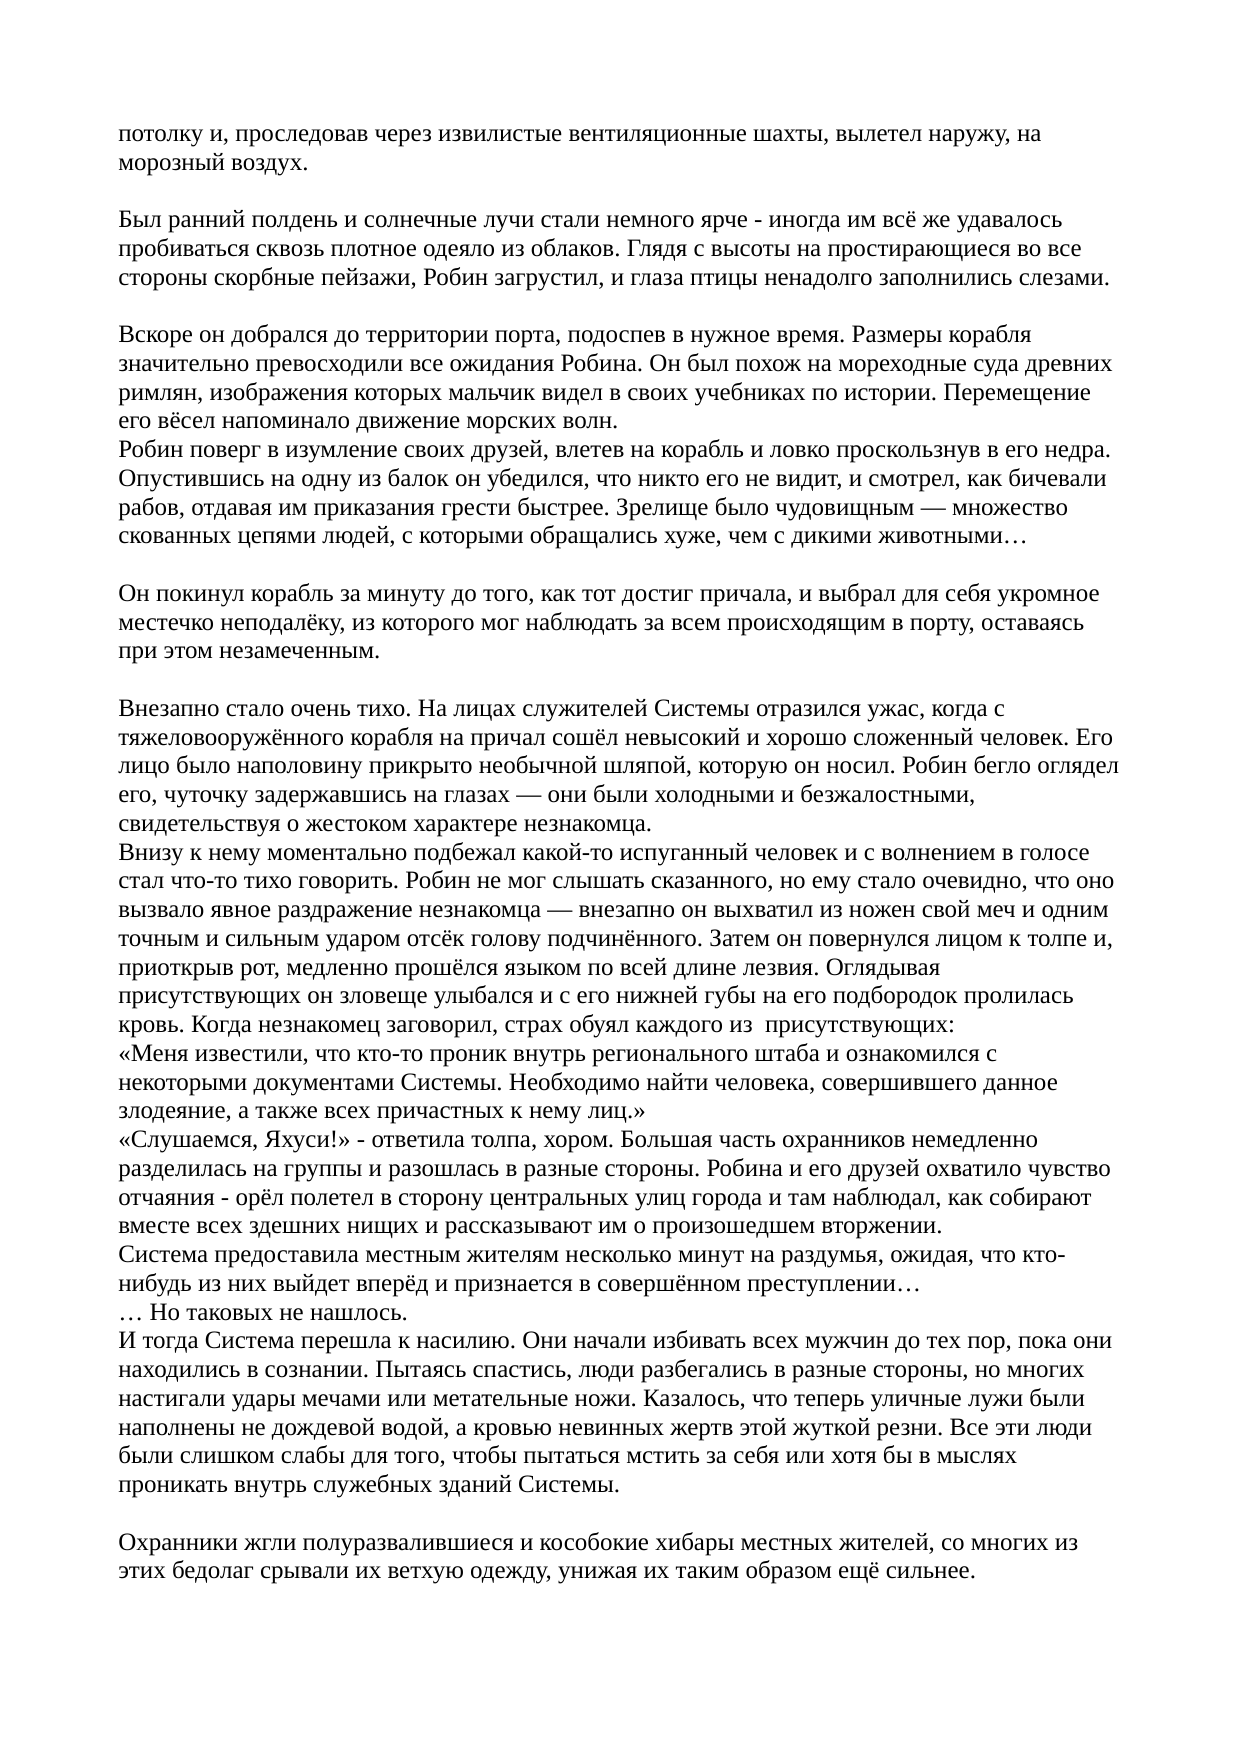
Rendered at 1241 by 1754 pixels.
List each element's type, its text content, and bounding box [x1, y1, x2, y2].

text Внезапно стало очень тихо. На лицах служителей Системы отразился ужас, когда с тяжеловооружённого корабля на причал сошёл невысокий и хорошо сложенный человек. Его лицо было наполовину прикрыто необычной шляпой, которую он носил. Робин бегло оглядел его, чуточку задержавшись на глазах — они были холодными и безжалостными, свидетельствуя о жестоком характере незнакомца. [118, 693, 1122, 837]
text «Слушаемся, Яхуси!» - ответила толпа, хором. Большая часть охранников немедленно разделилась на группы и разошлась в разные стороны. Робина и его друзей охватило чувство отчаяния - орёл полетел в сторону центральных улиц города и там наблюдал, как собирают вместе всех здешних нищих и рассказывают им о произошедшем вторжении. [118, 1124, 1122, 1239]
text Вскоре он добрался до территории порта, подоспев в нужное время. Размеры корабля значительно превосходили все ожидания Робина. Он был похож на мореходные суда древних римлян, изображения которых мальчик видел в своих учебниках по истории. Перемещение его вёсел напоминало движение морских волн. [118, 319, 1122, 434]
text … Но таковых не нашлось. [118, 1297, 1122, 1326]
text Он покинул корабль за минуту до того, как тот достиг причала, и выбрал для себя укромное местечко неподалёку, из которого мог наблюдать за всем происходящим в порту, оставаясь при этом незамеченным. [118, 578, 1122, 664]
text Внизу к нему моментально подбежал какой-то испуганный человек и с волнением в голосе стал что-то тихо говорить. Робин не мог слышать сказанного, но ему стало очевидно, что оно вызвало явное раздражение незнакомца — внезапно он выхватил из ножен свой меч и одним точным и сильным ударом отсёк голову подчинённого. Затем он повернулся лицом к толпе и, приоткрыв рот, медленно прошёлся языком по всей длине лезвия. Оглядывая присутствующих он зловеще улыбался и с его нижней губы на его подбородок пролилась кровь. Когда незнакомец заговорил, страх обуял каждого из присутствующих: [118, 837, 1122, 1038]
text «Меня известили, что кто-то проник внутрь регионального штаба и ознакомился с некоторыми документами Системы. Необходимо найти человека, совершившего данное злодеяние, а также всех причастных к нему лиц.» [118, 1038, 1122, 1124]
text Система предоставила местным жителям несколько минут на раздумья, ожидая, что кто-нибудь из них выйдет вперёд и признается в совершённом преступлении… [118, 1239, 1122, 1297]
text Был ранний полдень и солнечные лучи стали немного ярче - иногда им всё же удавалось пробиваться сквозь плотное одеяло из облаков. Глядя с высоты на простирающиеся во все стороны скорбные пейзажи, Робин загрустил, и глаза птицы ненадолго заполнились слезами. [118, 204, 1122, 291]
text Охранники жгли полуразвалившиеся и кособокие хибары местных жителей, со многих из этих бедолаг срывали их ветхую одежду, унижая их таким образом ещё сильнее. [118, 1527, 1122, 1584]
text потолку и, проследовав через извилистые вентиляционные шахты, вылетел наружу, на морозный воздух. [118, 118, 1122, 176]
text И тогда Система перешла к насилию. Они начали избивать всех мужчин до тех пор, пока они находились в сознании. Пытаясь спастись, люди разбегались в разные стороны, но многих настигали удары мечами или метательные ножи. Казалось, что теперь уличные лужи были наполнены не дождевой водой, а кровью невинных жертв этой жуткой резни. Все эти люди были слишком слабы для того, чтобы пытаться мстить за себя или хотя бы в мыслях проникать внутрь служебных зданий Системы. [118, 1326, 1122, 1498]
text Робин поверг в изумление своих друзей, влетев на корабль и ловко проскользнув в его недра. Опустившись на одну из балок он убедился, что никто его не видит, и смотрел, как бичевали рабов, отдавая им приказания грести быстрее. Зрелище было чудовищным — множество скованных цепями людей, с которыми обращались хуже, чем с дикими животными… [118, 434, 1122, 549]
